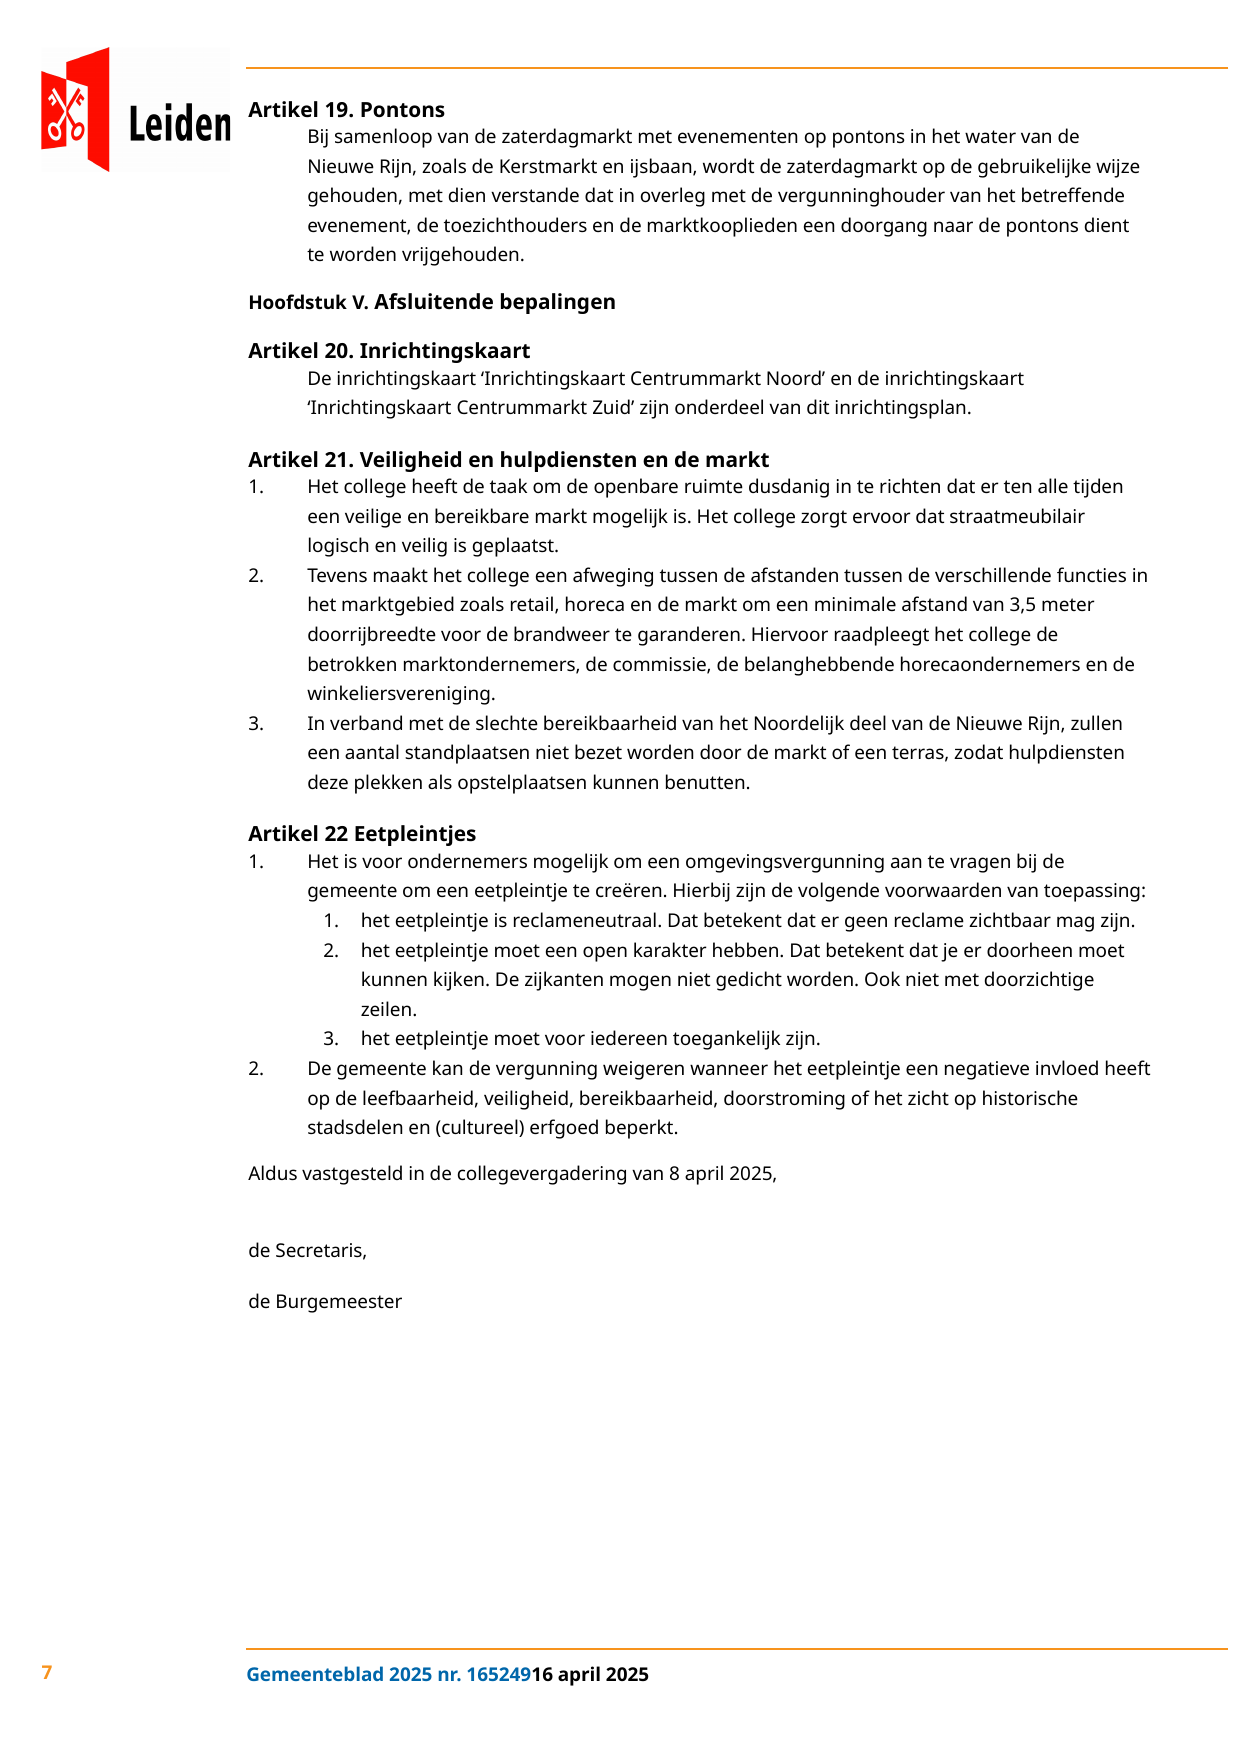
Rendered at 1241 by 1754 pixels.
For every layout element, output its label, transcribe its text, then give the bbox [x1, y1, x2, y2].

list De inrichtingskaart ‘Inrichtingskaart Centrummarkt Noord’ en de inrichtingskaart ‘Inrichtingskaart Centrummarkt Zuid’ zijn onderdeel van dit inrichtingsplan. [248, 365, 1152, 420]
list Tevens maakt het college een afweging tussen de afstanden tussen de verschillende functies in het marktgebied zoals retail, horeca en de markt om een minimale afstand van 3,5 meter doorrijbreedte voor de brandweer te garanderen. Hiervoor raadpleegt het college de betrokken marktondernemers, de commissie, de belanghebbende horecaondernemers en de winkeliersvereniging. [248, 562, 1152, 706]
text Artikel 19. Pontons [248, 95, 1152, 123]
text Hoofdstuk V. Afsluitende bepalingen [248, 287, 1152, 316]
list het eetpleintje moet een open karakter hebben. Dat betekent dat je er doorheen moet kunnen kijken. De zijkanten mogen niet gedicht worden. Ook niet met doorzichtige zeilen. [323, 937, 1152, 1022]
list het eetpleintje moet voor iedereen toegankelijk zijn. [323, 1026, 1152, 1051]
text Artikel 21. Veiligheid en hulpdiensten en de markt [248, 445, 1152, 473]
text Artikel 22 Eetpleintjes [248, 819, 1152, 848]
list De gemeente kan de vergunning weigeren wanneer het eetpleintje een negatieve invloed heeft op de leefbaarheid, veiligheid, bereikbaarheid, doorstroming of het zicht op historische stadsdelen en (cultureel) erfgoed beperkt. [248, 1055, 1152, 1140]
list Het is voor ondernemers mogelijk om een omgevingsvergunning aan te vragen bij de gemeente om een eetpleintje te creëren. Hierbij zijn de volgende voorwaarden van toepassing: [248, 848, 1152, 903]
list het eetpleintje is reclameneutraal. Dat betekent dat er geen reclame zichtbaar mag zijn. [323, 907, 1152, 933]
text Artikel 20. Inrichtingskaart [248, 336, 1152, 365]
list In verband met de slechte bereikbaarheid van het Noordelijk deel van de Nieuwe Rijn, zullen een aantal standplaatsen niet bezet worden door de markt of een terras, zodat hulpdiensten deze plekken als opstelplaatsen kunnen benutten. [248, 710, 1152, 795]
text de Burgemeester [248, 1288, 1152, 1314]
list Bij samenloop van de zaterdagmarkt met evenementen op pontons in het water van de Nieuwe Rijn, zoals de Kerstmarkt en ijsbaan, wordt de zaterdagmarkt op de gebruikelijke wijze gehouden, met dien verstande dat in overleg met de vergunninghouder van het betreffende evenement, de toezichthouders en de marktkooplieden een doorgang naar de pontons dient te worden vrijgehouden. [248, 123, 1152, 267]
list Het college heeft de taak om de openbare ruimte dusdanig in te richten dat er ten alle tijden een veilige en bereikbare markt mogelijk is. Het college zorgt ervoor dat straatmeubilair logisch en veilig is geplaatst. [248, 473, 1152, 558]
picture [41, 47, 231, 172]
text Aldus vastgesteld in de collegevergadering van 8 april 2025, [248, 1160, 1152, 1186]
text de Secretaris, [248, 1237, 1152, 1263]
